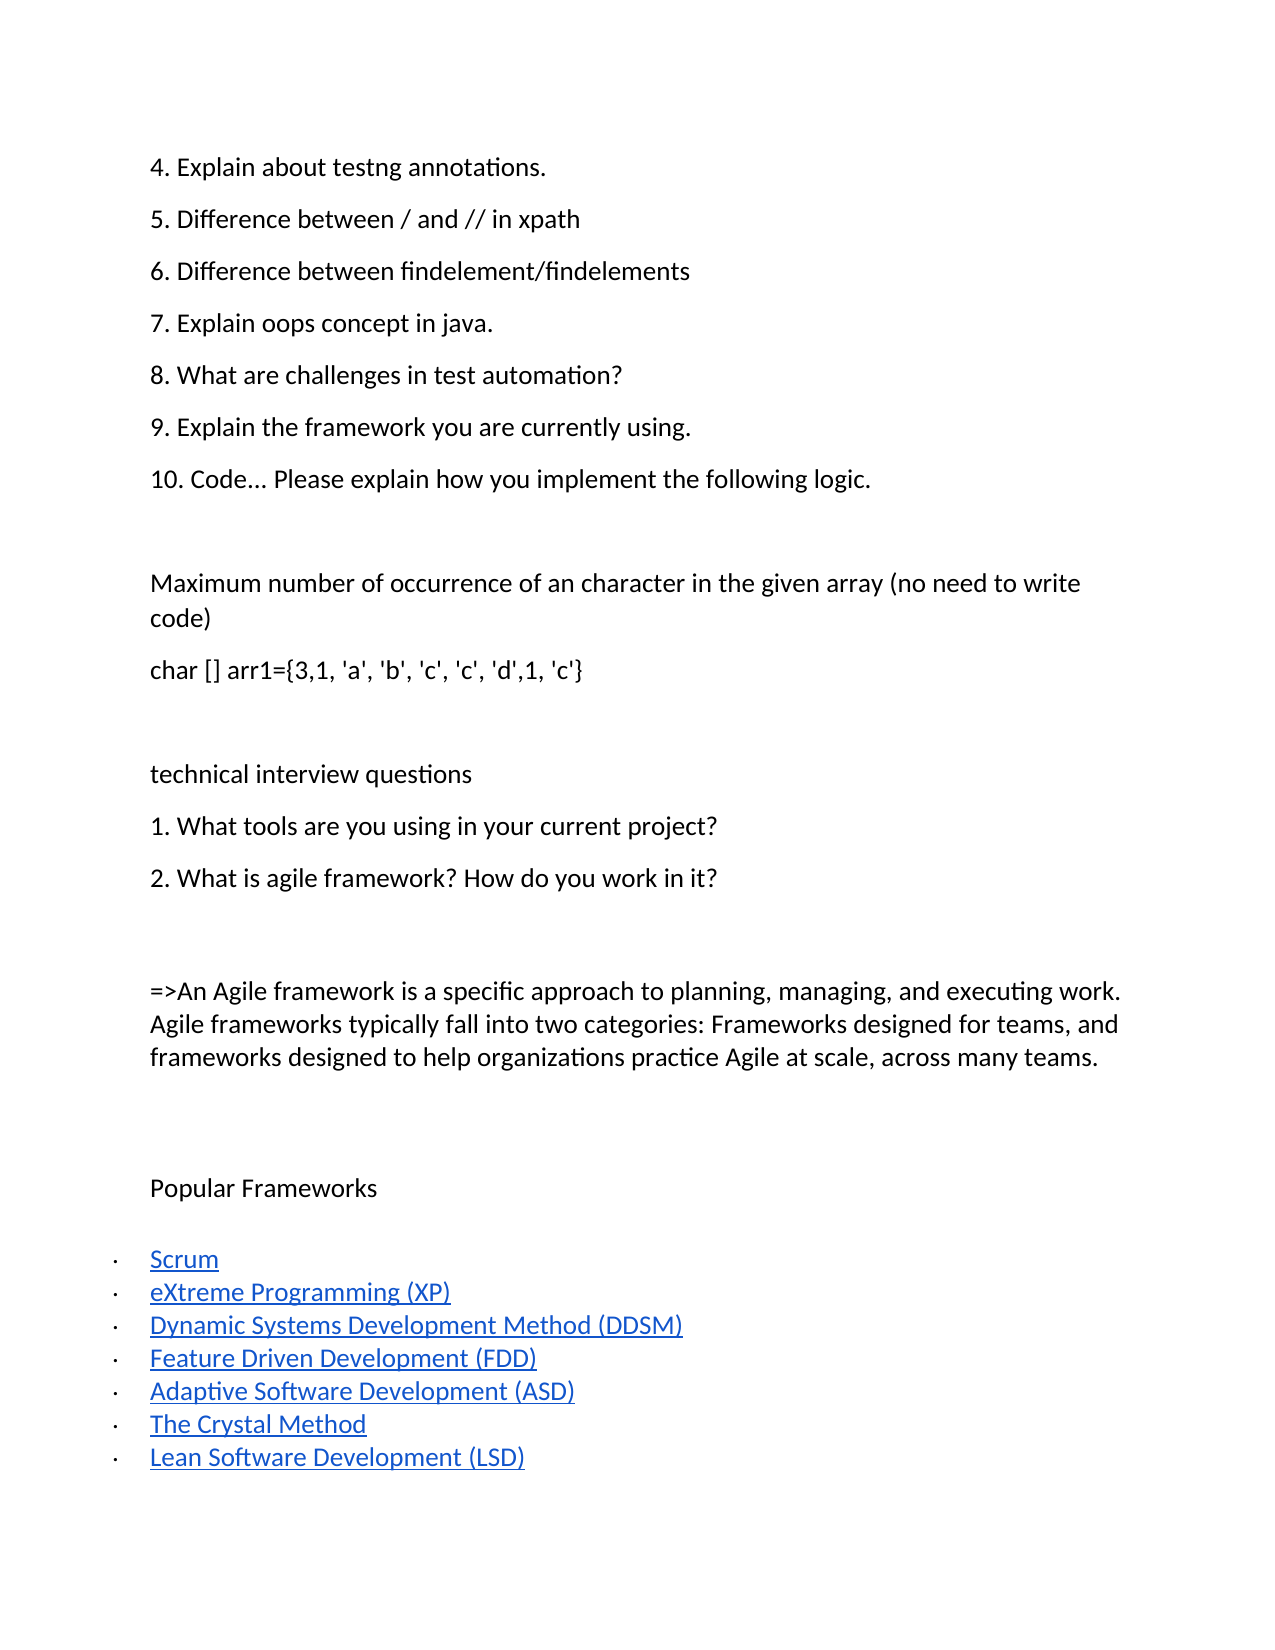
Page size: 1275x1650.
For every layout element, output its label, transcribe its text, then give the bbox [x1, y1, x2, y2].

text 10. Code... Please explain how you implement the following logic. [150, 462, 1125, 495]
text char [] arr1={3,1, 'a', 'b', 'c', 'c', 'd',1, 'c'} [150, 653, 1125, 686]
list Scrum [112, 1242, 1125, 1275]
text =>An Agile framework is a specific approach to planning, managing, and executing work. Agile frameworks typically fall into two categories: Frameworks designed for teams, and frameworks designed to help organizations practice Agile at scale, across many teams. [150, 974, 1125, 1073]
list Dynamic Systems Development Method (DDSM) [112, 1308, 1125, 1341]
text 8. What are challenges in test automation? [150, 358, 1125, 391]
text 7. Explain oops concept in java. [150, 306, 1125, 339]
list eXtreme Programming (XP) [112, 1275, 1125, 1308]
list Feature Driven Development (FDD) [112, 1341, 1125, 1374]
text 9. Explain the framework you are currently using. [150, 410, 1125, 443]
text 2. What is agile framework? How do you work in it? [150, 861, 1125, 894]
list Adaptive Software Development (ASD) [112, 1374, 1125, 1407]
text 1. What tools are you using in your current project? [150, 809, 1125, 842]
text Popular Frameworks [150, 1172, 1125, 1205]
text Maximum number of occurrence of an character in the given array (no need to write code) [150, 566, 1125, 634]
list The Crystal Method [112, 1407, 1125, 1440]
text 6. Difference between findelement/findelements [150, 254, 1125, 287]
text technical interview questions [150, 757, 1125, 790]
text 5. Difference between / and // in xpath [150, 202, 1125, 235]
list Lean Software Development (LSD) [112, 1440, 1125, 1473]
text 4. Explain about testng annotations. [150, 150, 1125, 183]
